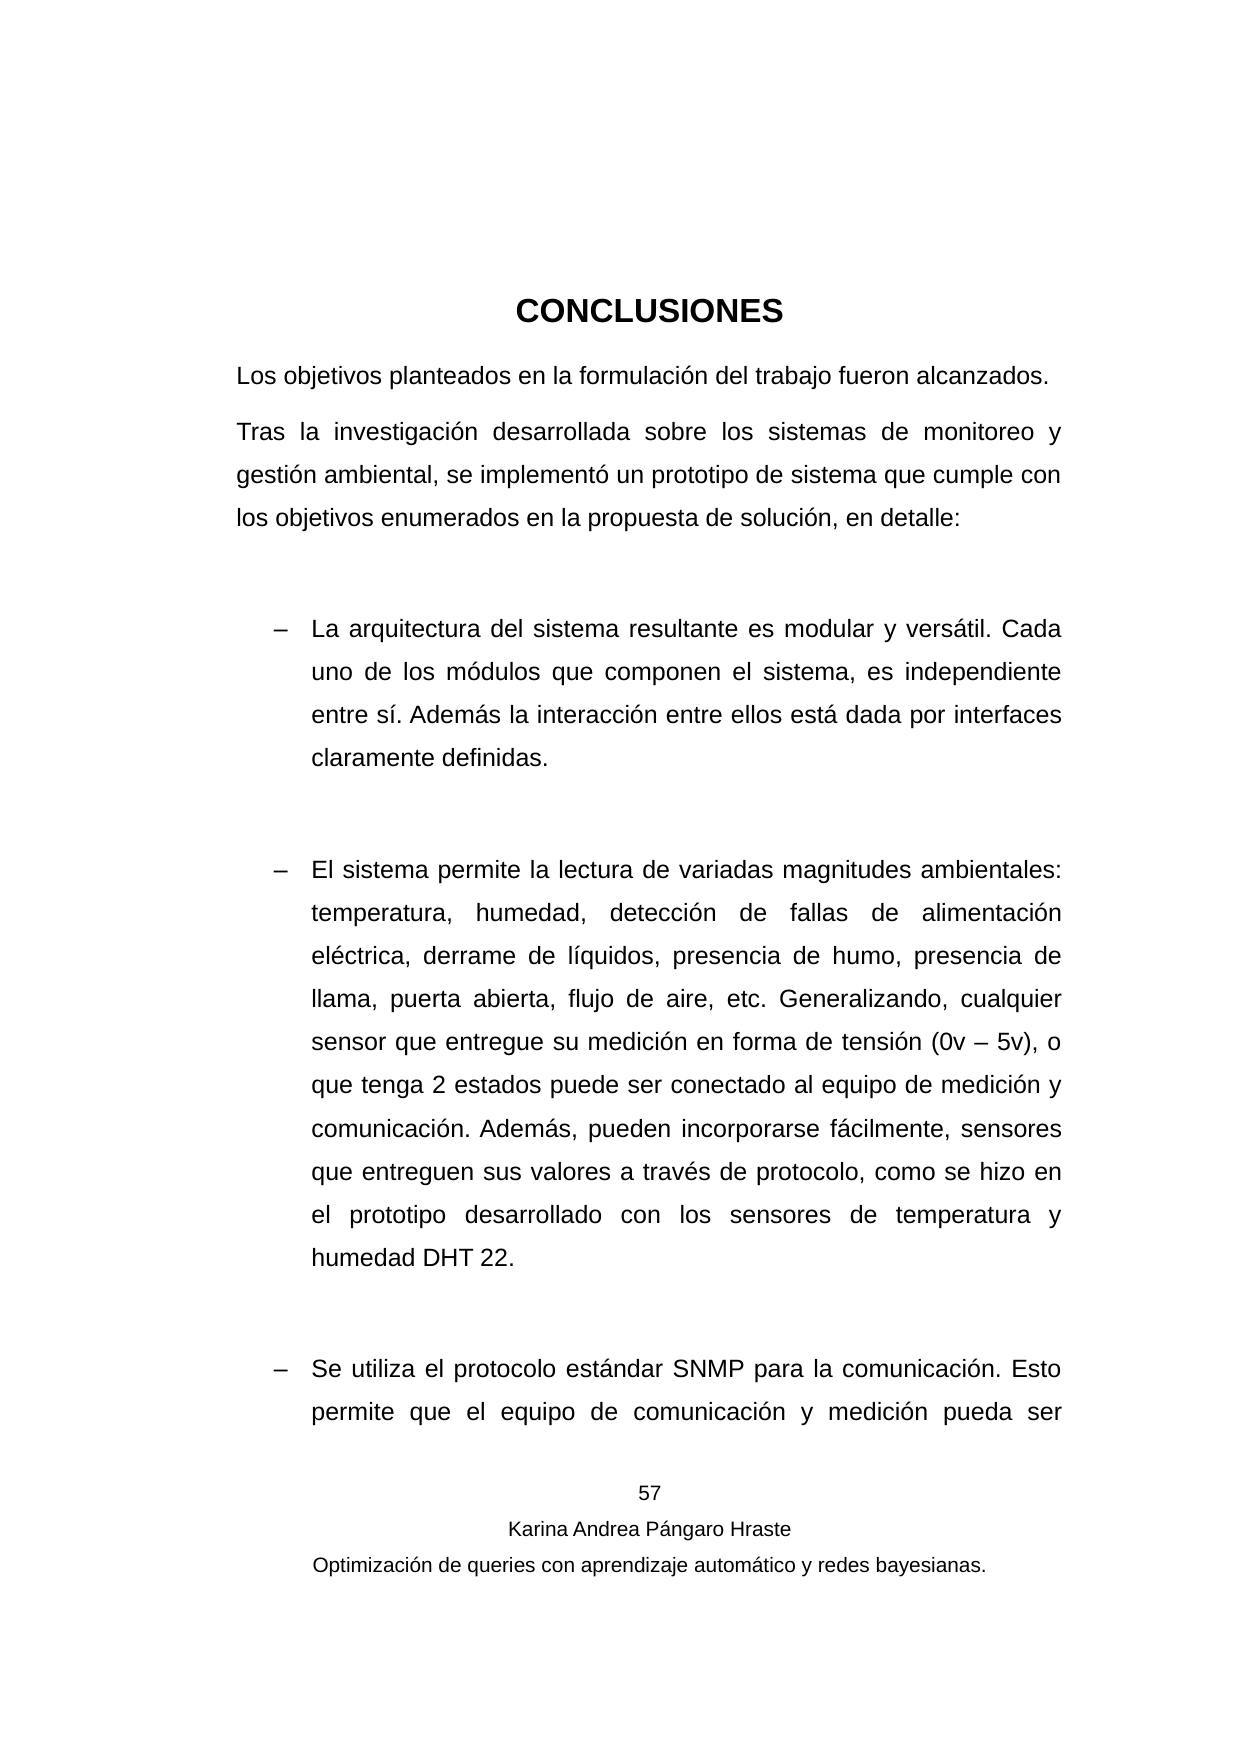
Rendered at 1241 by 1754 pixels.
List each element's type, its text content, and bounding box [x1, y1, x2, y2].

list El sistema permite la lectura de variadas magnitudes ambientales: temperatura, humedad, detección de fallas de alimentación eléctrica, derrame de líquidos, presencia de humo, presencia de llama, puerta abierta, flujo de aire, etc. Generalizando, cualquier sensor que entregue su medición en forma de tensión (0v – 5v), o que tenga 2 estados puede ser conectado al equipo de medición y comunicación. Además, pueden incorporarse fácilmente, sensores que entreguen sus valores a través de protocolo, como se hizo en el prototipo desarrollado con los sensores de temperatura y humedad DHT 22. [274, 855, 1063, 1272]
text Tras la investigación desarrollada sobre los sistemas de monitoreo y gestión ambiental, se implementó un prototipo de sistema que cumple con los objetivos enumerados en la propuesta de solución, en detalle: [236, 416, 1063, 531]
subtitle CONCLUSIONES [236, 291, 1063, 329]
list Se utiliza el protocolo estándar SNMP para la comunicación. Esto permite que el equipo de comunicación y medición pueda ser [274, 1354, 1063, 1426]
list La arquitectura del sistema resultante es modular y versátil. Cada uno de los módulos que componen el sistema, es independiente entre sí. Además la interacción entre ellos está dada por interfaces claramente definidas. [274, 614, 1063, 772]
text Los objetivos planteados en la formulación del trabajo fueron alcanzados. [236, 361, 1063, 389]
